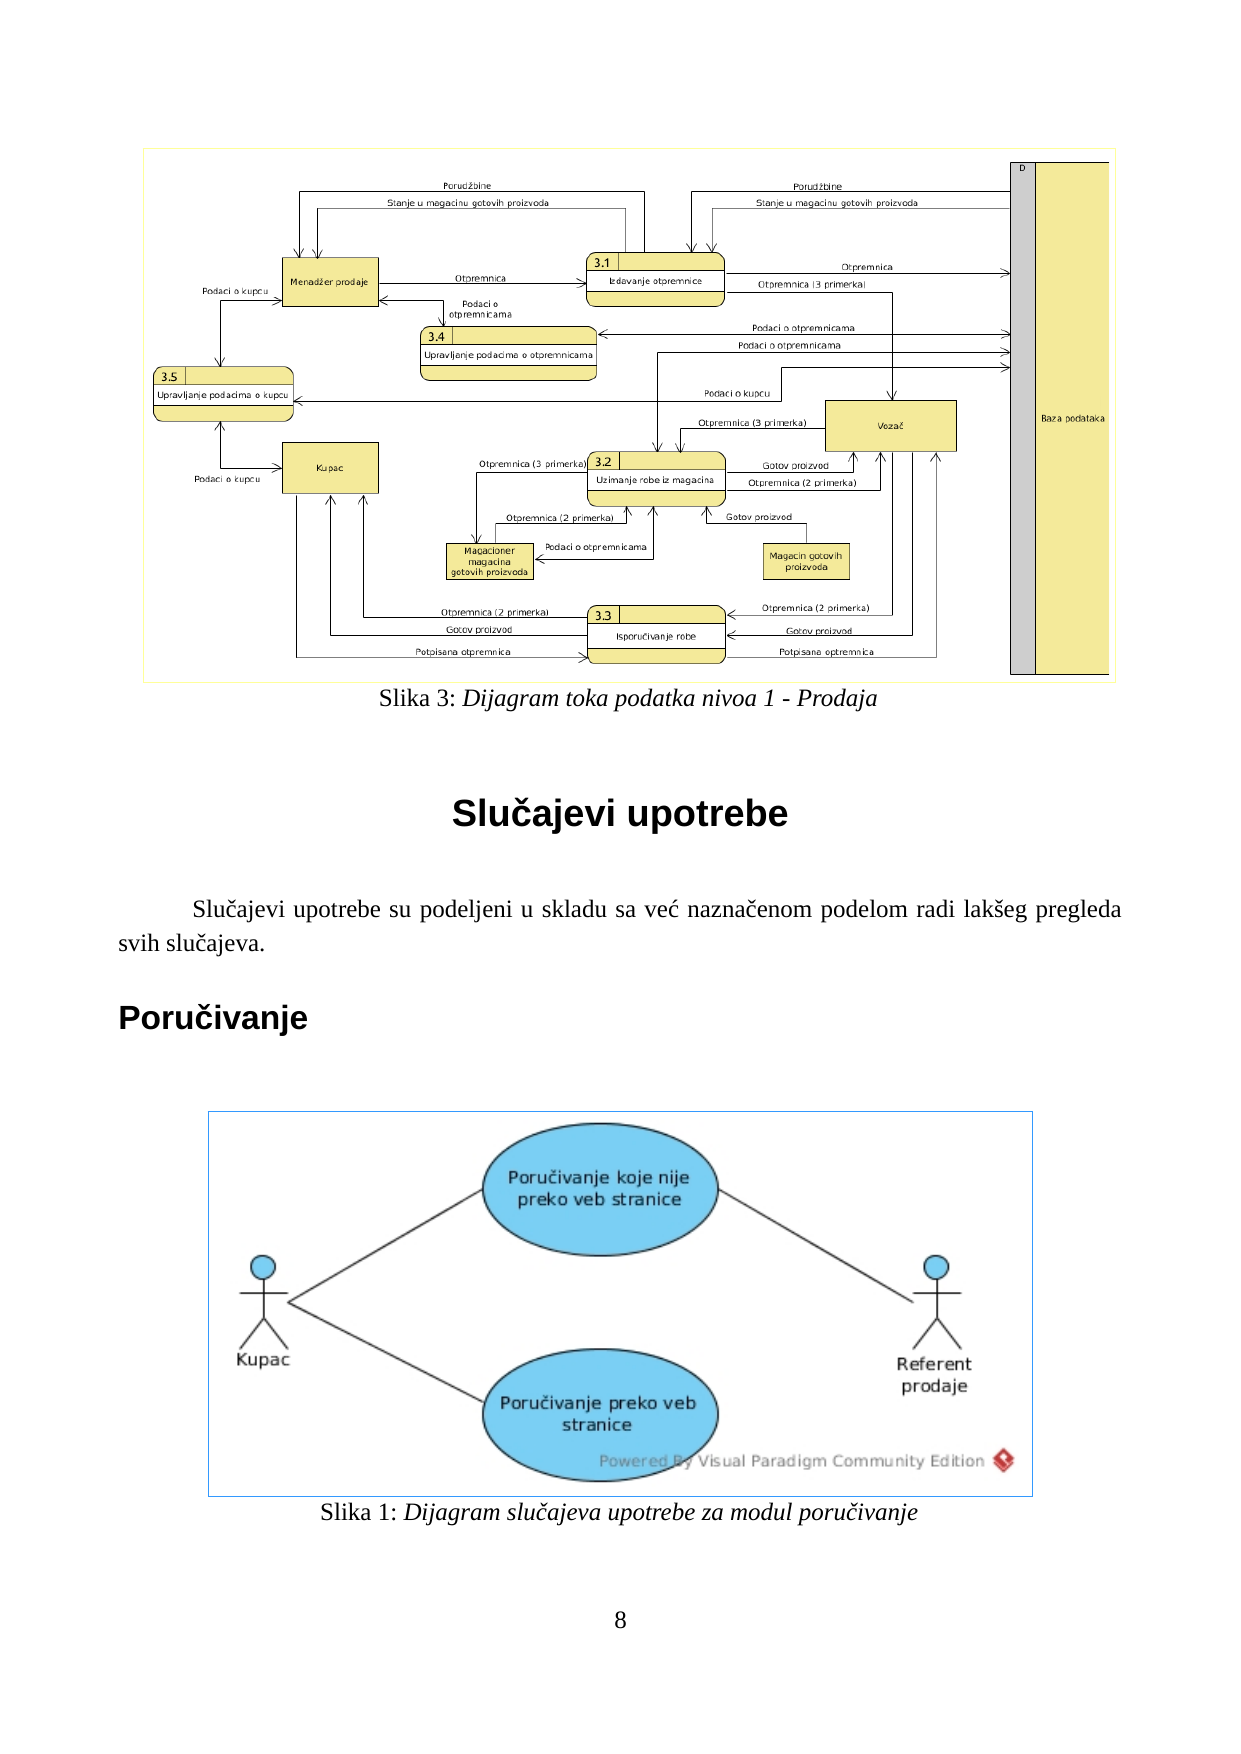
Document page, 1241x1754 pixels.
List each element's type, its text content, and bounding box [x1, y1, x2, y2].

text Slučajevi upotrebe su podeljeni u skladu sa već naznačenom podelom radi lakšeg pregleda svih slučajeva. [118, 894, 1122, 957]
subtitle Poručivanje [118, 998, 1122, 1037]
text Slika 3: Dijagram toka podatka nivoa 1 - Prodaja [127, 676, 1131, 711]
text Slika 1: Dijagram slučajeva upotrebe za modul poručivanje [208, 1497, 1033, 1526]
picture [217, 1120, 1023, 1487]
picture [149, 155, 1110, 676]
subtitle Slučajevi upotrebe [118, 791, 1122, 835]
text [209, 1112, 1032, 1496]
